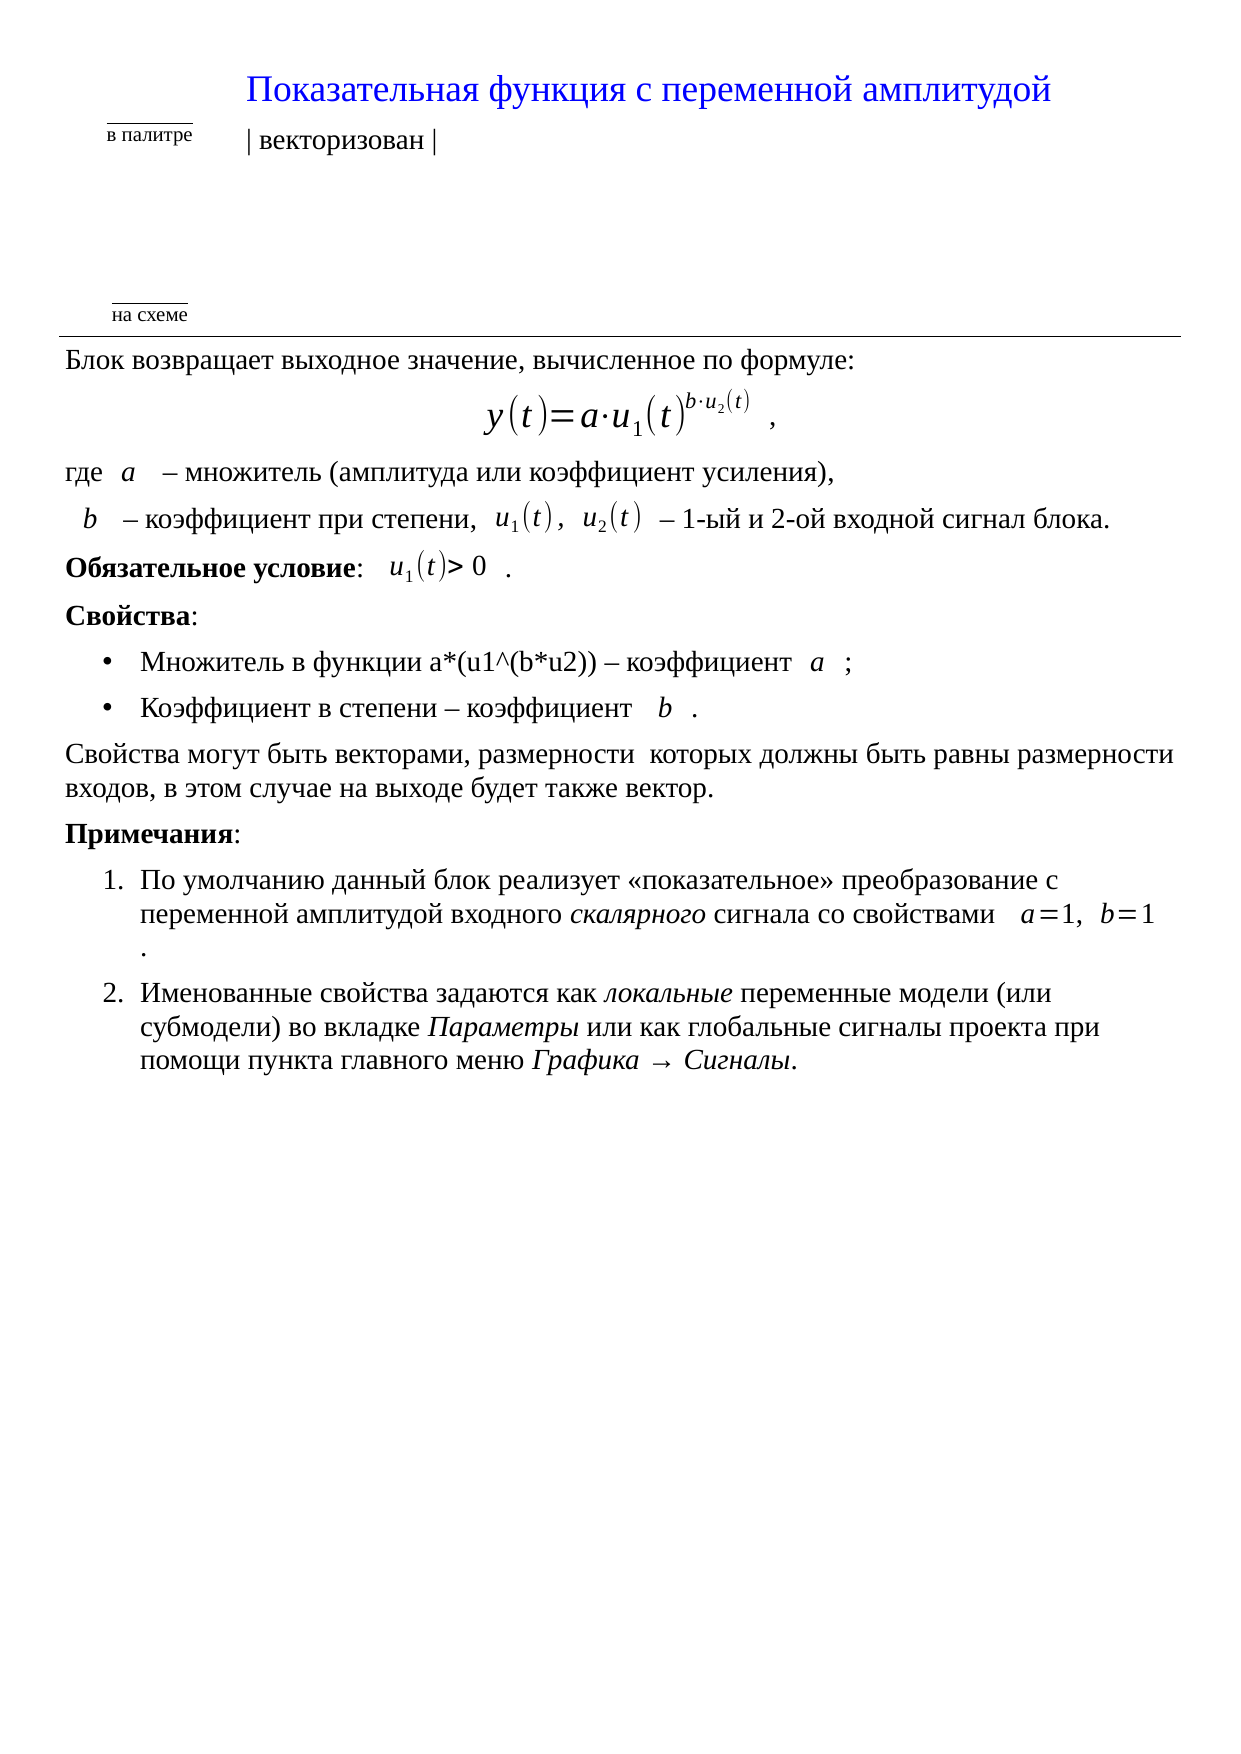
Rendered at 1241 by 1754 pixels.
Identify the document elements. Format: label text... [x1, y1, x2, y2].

table_cell [240, 296, 1181, 336]
table_header Показательная функция с переменной амплитудой [240, 59, 1181, 116]
table_header [59, 59, 240, 116]
table_cell [59, 174, 240, 296]
table_cell [240, 174, 1181, 296]
table_cell | векторизован | [240, 116, 1181, 173]
table_cell на схеме [59, 296, 240, 336]
table_cell Блок возвращает выходное значение, вычисленное по формуле: , где – множитель (амплитуда или коэффициент усиления), – коэффициент при степени,– 1-ый и 2-ой входной сигнал блока. Обязательное условие: . Свойства: Множитель в функции a*(u1^(b*u2)) – коэффициент; Коэффициент в степени – коэффициент . Свойства могут быть векторами, размерности которых должны быть равны размерности входов, в этом случае на выходе будет также вектор. Примечания: По умолчанию данный блок реализует «показательное» преобразование с переменной амплитудой входного скалярного сигнала со свойствами . Именованные свойства задаются как локальные переменные модели (или субмодели) во вкладке Параметры или как глобальные сигналы проекта при помощи пункта главного меню Графика → Сигналы. [59, 337, 1181, 1094]
table_cell в палитре [59, 116, 240, 173]
